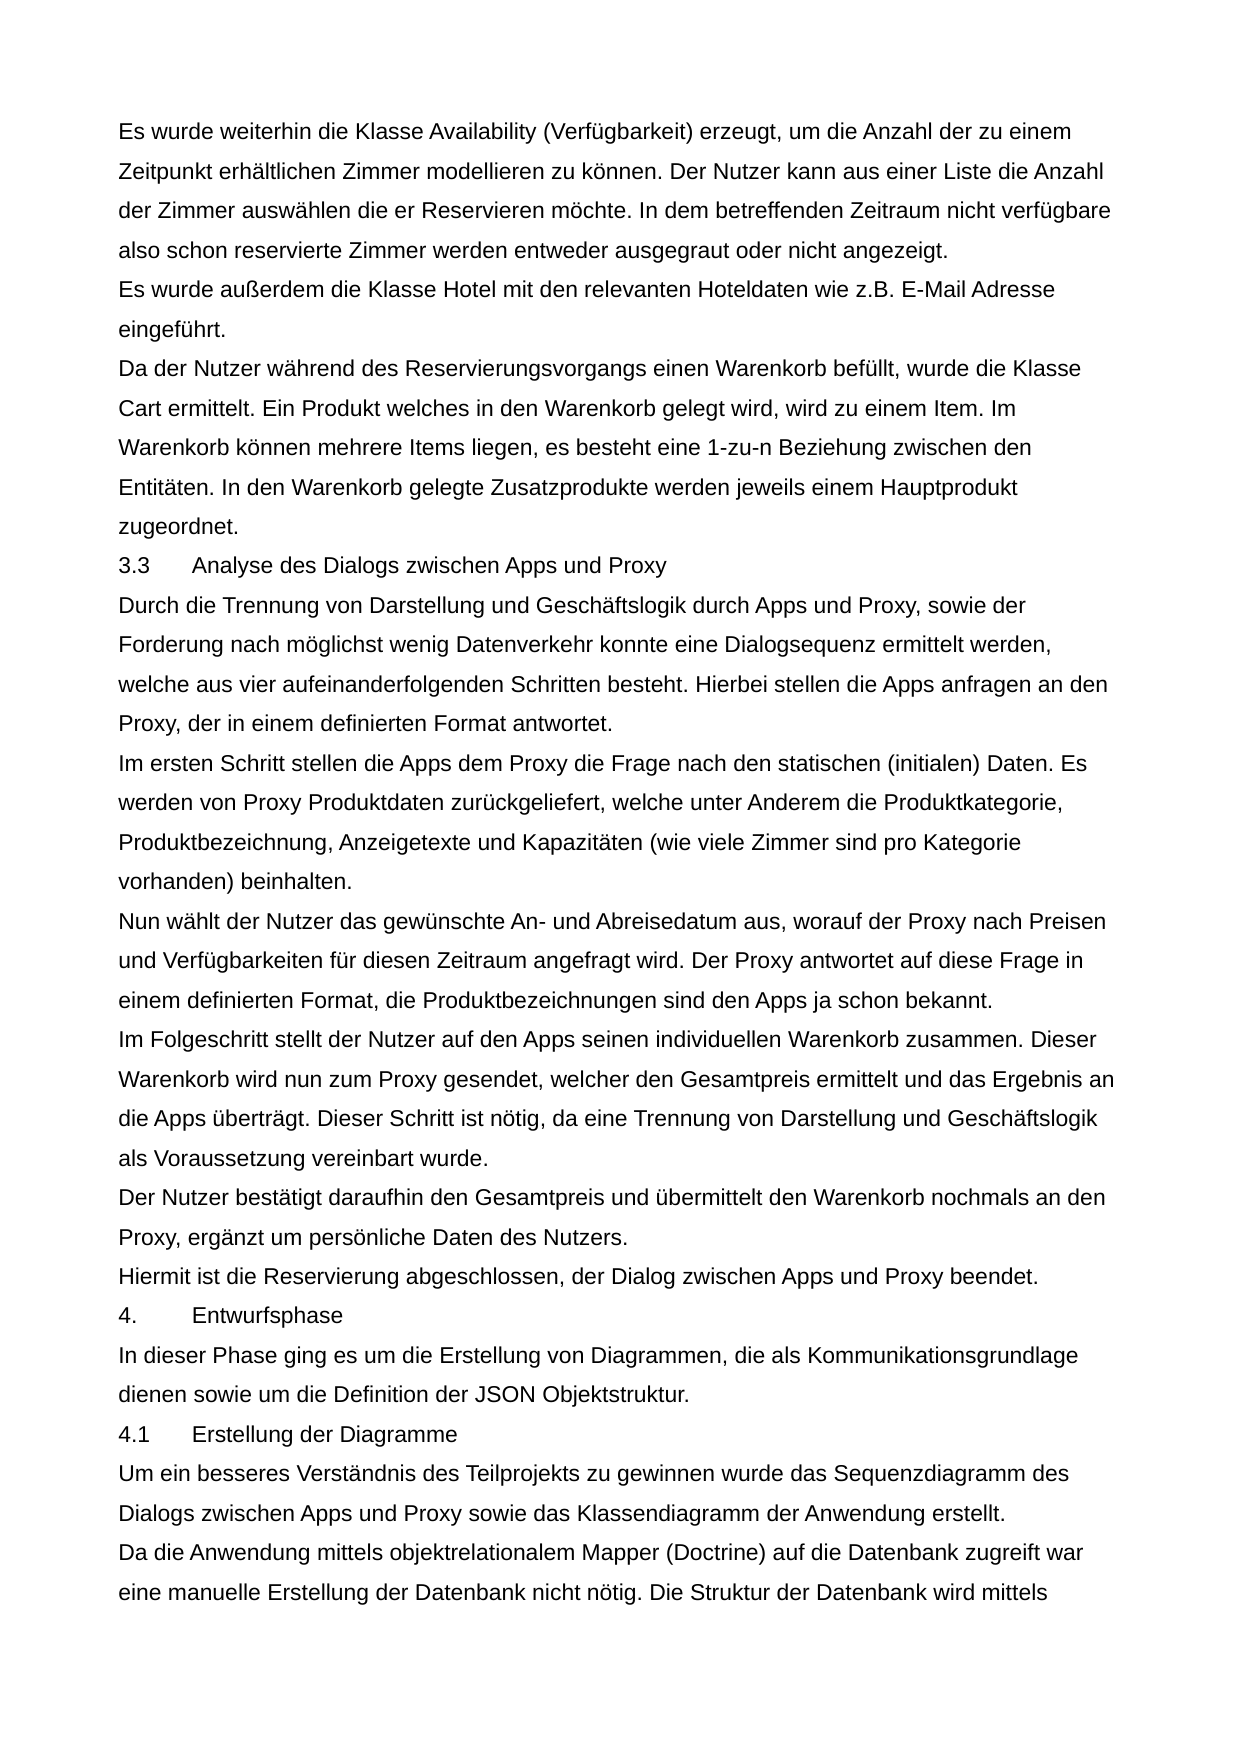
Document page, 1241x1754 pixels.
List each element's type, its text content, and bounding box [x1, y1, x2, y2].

text In dieser Phase ging es um die Erstellung von Diagrammen, die als Kommunikationsgrundlage dienen sowie um die Definition der JSON Objektstruktur. [118, 1342, 1122, 1408]
text 4. Entwurfsphase [118, 1302, 1122, 1329]
text Durch die Trennung von Darstellung und Geschäftslogik durch Apps und Proxy, sowie der Forderung nach möglichst wenig Datenverkehr konnte eine Dialogsequenz ermittelt werden, welche aus vier aufeinanderfolgenden Schritten besteht. Hierbei stellen die Apps anfragen an den Proxy, der in einem definierten Format antwortet. [118, 592, 1122, 737]
text Um ein besseres Verständnis des Teilprojekts zu gewinnen wurde das Sequenzdiagramm des Dialogs zwischen Apps und Proxy sowie das Klassendiagramm der Anwendung erstellt. [118, 1460, 1122, 1526]
text Hiermit ist die Reservierung abgeschlossen, der Dialog zwischen Apps und Proxy beendet. [118, 1263, 1122, 1289]
text Da die Anwendung mittels objektrelationalem Mapper (Doctrine) auf die Datenbank zugreift war eine manuelle Erstellung der Datenbank nicht nötig. Die Struktur der Datenbank wird mittels [118, 1539, 1122, 1605]
text Es wurde außerdem die Klasse Hotel mit den relevanten Hoteldaten wie z.B. E-Mail Adresse eingeführt. [118, 276, 1122, 342]
text 3.3 Analyse des Dialogs zwischen Apps und Proxy [118, 552, 1122, 579]
text Da der Nutzer während des Reservierungsvorgangs einen Warenkorb befüllt, wurde die Klasse Cart ermittelt. Ein Produkt welches in den Warenkorb gelegt wird, wird zu einem Item. Im Warenkorb können mehrere Items liegen, es besteht eine 1-zu-n Beziehung zwischen den Entitäten. In den Warenkorb gelegte Zusatzprodukte werden jeweils einem Hauptprodukt zugeordnet. [118, 355, 1122, 539]
text Im ersten Schritt stellen die Apps dem Proxy die Frage nach den statischen (initialen) Daten. Es werden von Proxy Produktdaten zurückgeliefert, welche unter Anderem die Produktkategorie, Produktbezeichnung, Anzeigetexte und Kapazitäten (wie viele Zimmer sind pro Kategorie vorhanden) beinhalten. [118, 750, 1122, 894]
text Es wurde weiterhin die Klasse Availability (Verfügbarkeit) erzeugt, um die Anzahl der zu einem Zeitpunkt erhältlichen Zimmer modellieren zu können. Der Nutzer kann aus einer Liste die Anzahl der Zimmer auswählen die er Reservieren möchte. In dem betreffenden Zeitraum nicht verfügbare also schon reservierte Zimmer werden entweder ausgegraut oder nicht angezeigt. [118, 118, 1122, 263]
text Nun wählt der Nutzer das gewünschte An- und Abreisedatum aus, worauf der Proxy nach Preisen und Verfügbarkeiten für diesen Zeitraum angefragt wird. Der Proxy antwortet auf diese Frage in einem definierten Format, die Produktbezeichnungen sind den Apps ja schon bekannt. [118, 908, 1122, 1013]
text Im Folgeschritt stellt der Nutzer auf den Apps seinen individuellen Warenkorb zusammen. Dieser Warenkorb wird nun zum Proxy gesendet, welcher den Gesamtpreis ermittelt und das Ergebnis an die Apps überträgt. Dieser Schritt ist nötig, da eine Trennung von Darstellung und Geschäftslogik als Voraussetzung vereinbart wurde. [118, 1026, 1122, 1171]
text 4.1 Erstellung der Diagramme [118, 1421, 1122, 1447]
text Der Nutzer bestätigt daraufhin den Gesamtpreis und übermittelt den Warenkorb nochmals an den Proxy, ergänzt um persönliche Daten des Nutzers. [118, 1184, 1122, 1250]
